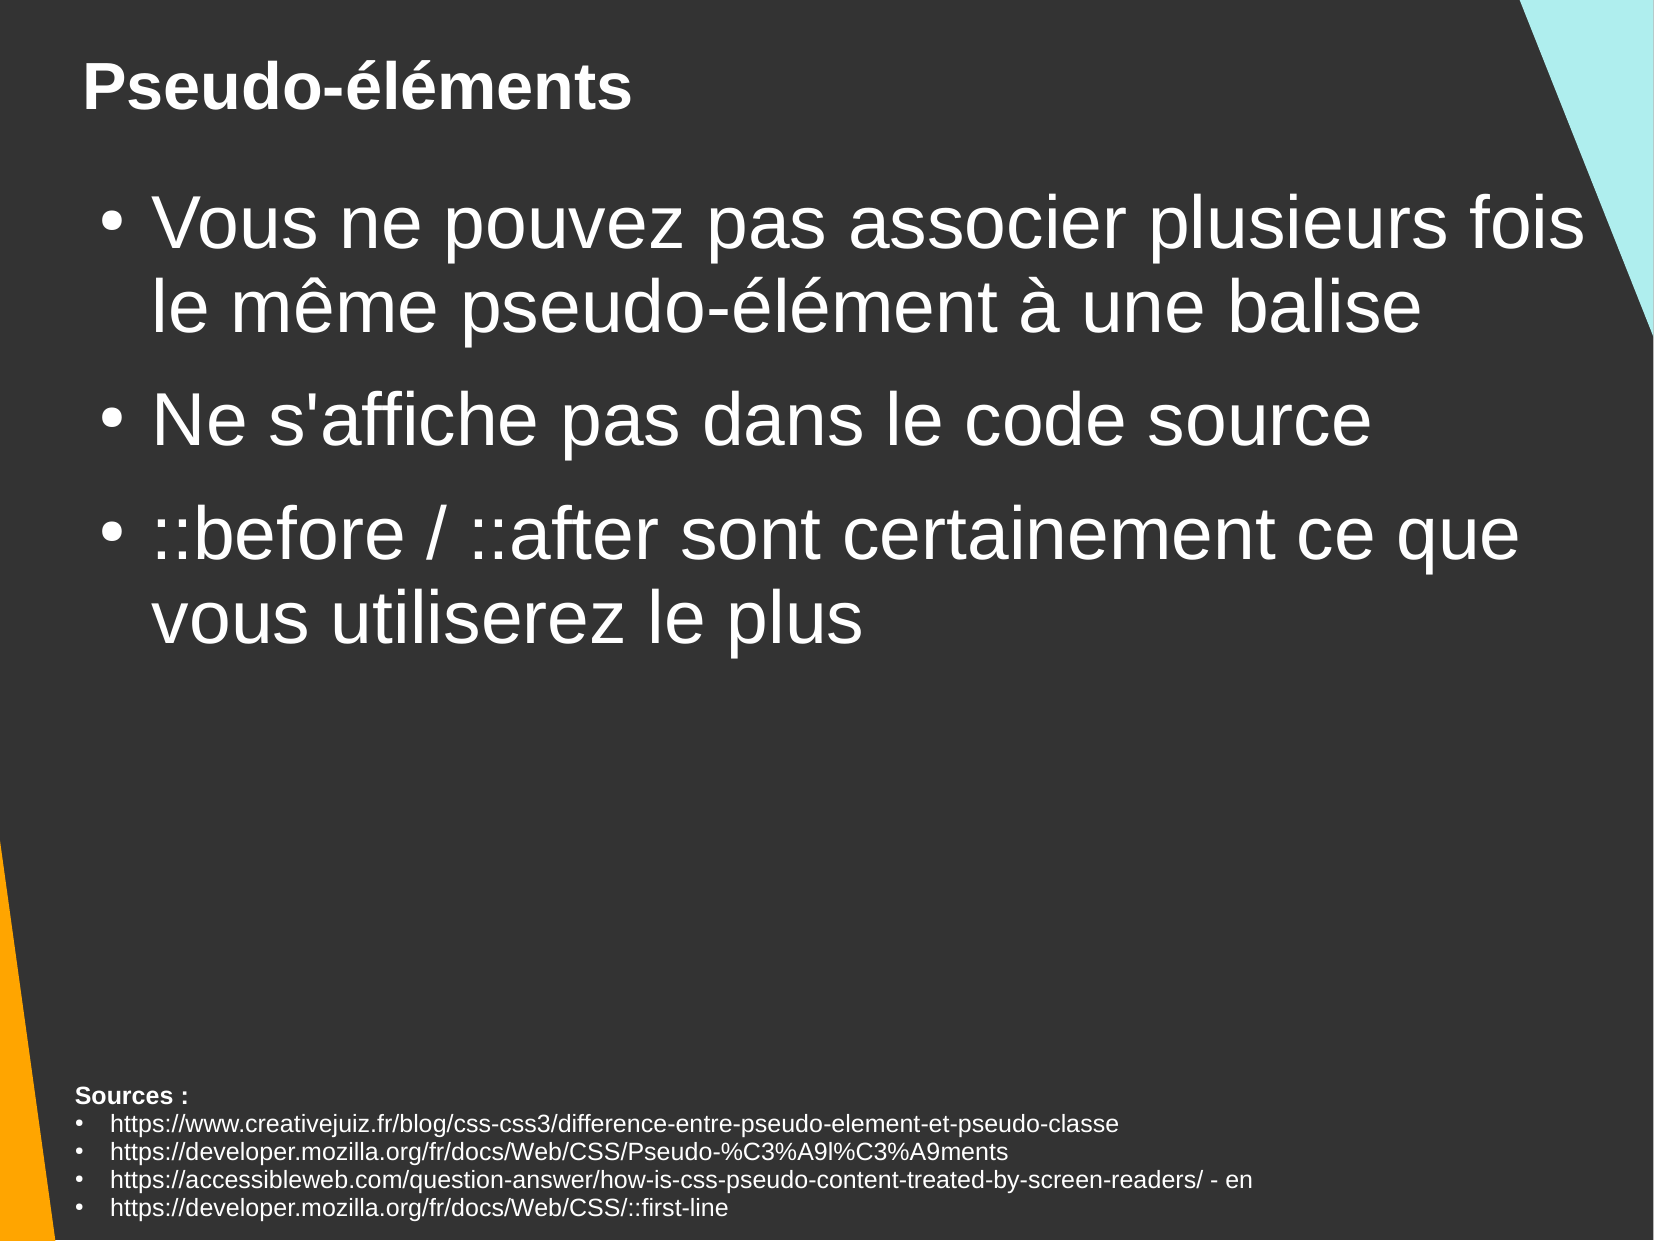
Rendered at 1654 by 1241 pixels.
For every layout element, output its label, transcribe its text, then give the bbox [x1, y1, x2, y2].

text_box [1519, 0, 1654, 339]
title Pseudo-éléments [82, 49, 1571, 152]
text_box Sources : https://www.creativejuiz.fr/blog/css-css3/difference-entre-pseudo-element-et-pseudo-classe https://developer.mozilla.org/fr/docs/Web/CSS/Pseudo-%C3%A9l%C3%A9ments https://accessibleweb.com/question-answer/how-is-css-pseudo-content-treated-by-screen-readers/ - en https://developer.mozilla.org/fr/docs/Web/CSS/::first-line [60, 1074, 1546, 1241]
list Vous ne pouvez pas associer plusieurs fois le même pseudo-élément à une balise Ne s'affiche pas dans le code source ::before / ::after sont certainement ce que vous utiliserez le plus [80, 180, 1605, 922]
text_box [0, 840, 56, 1241]
